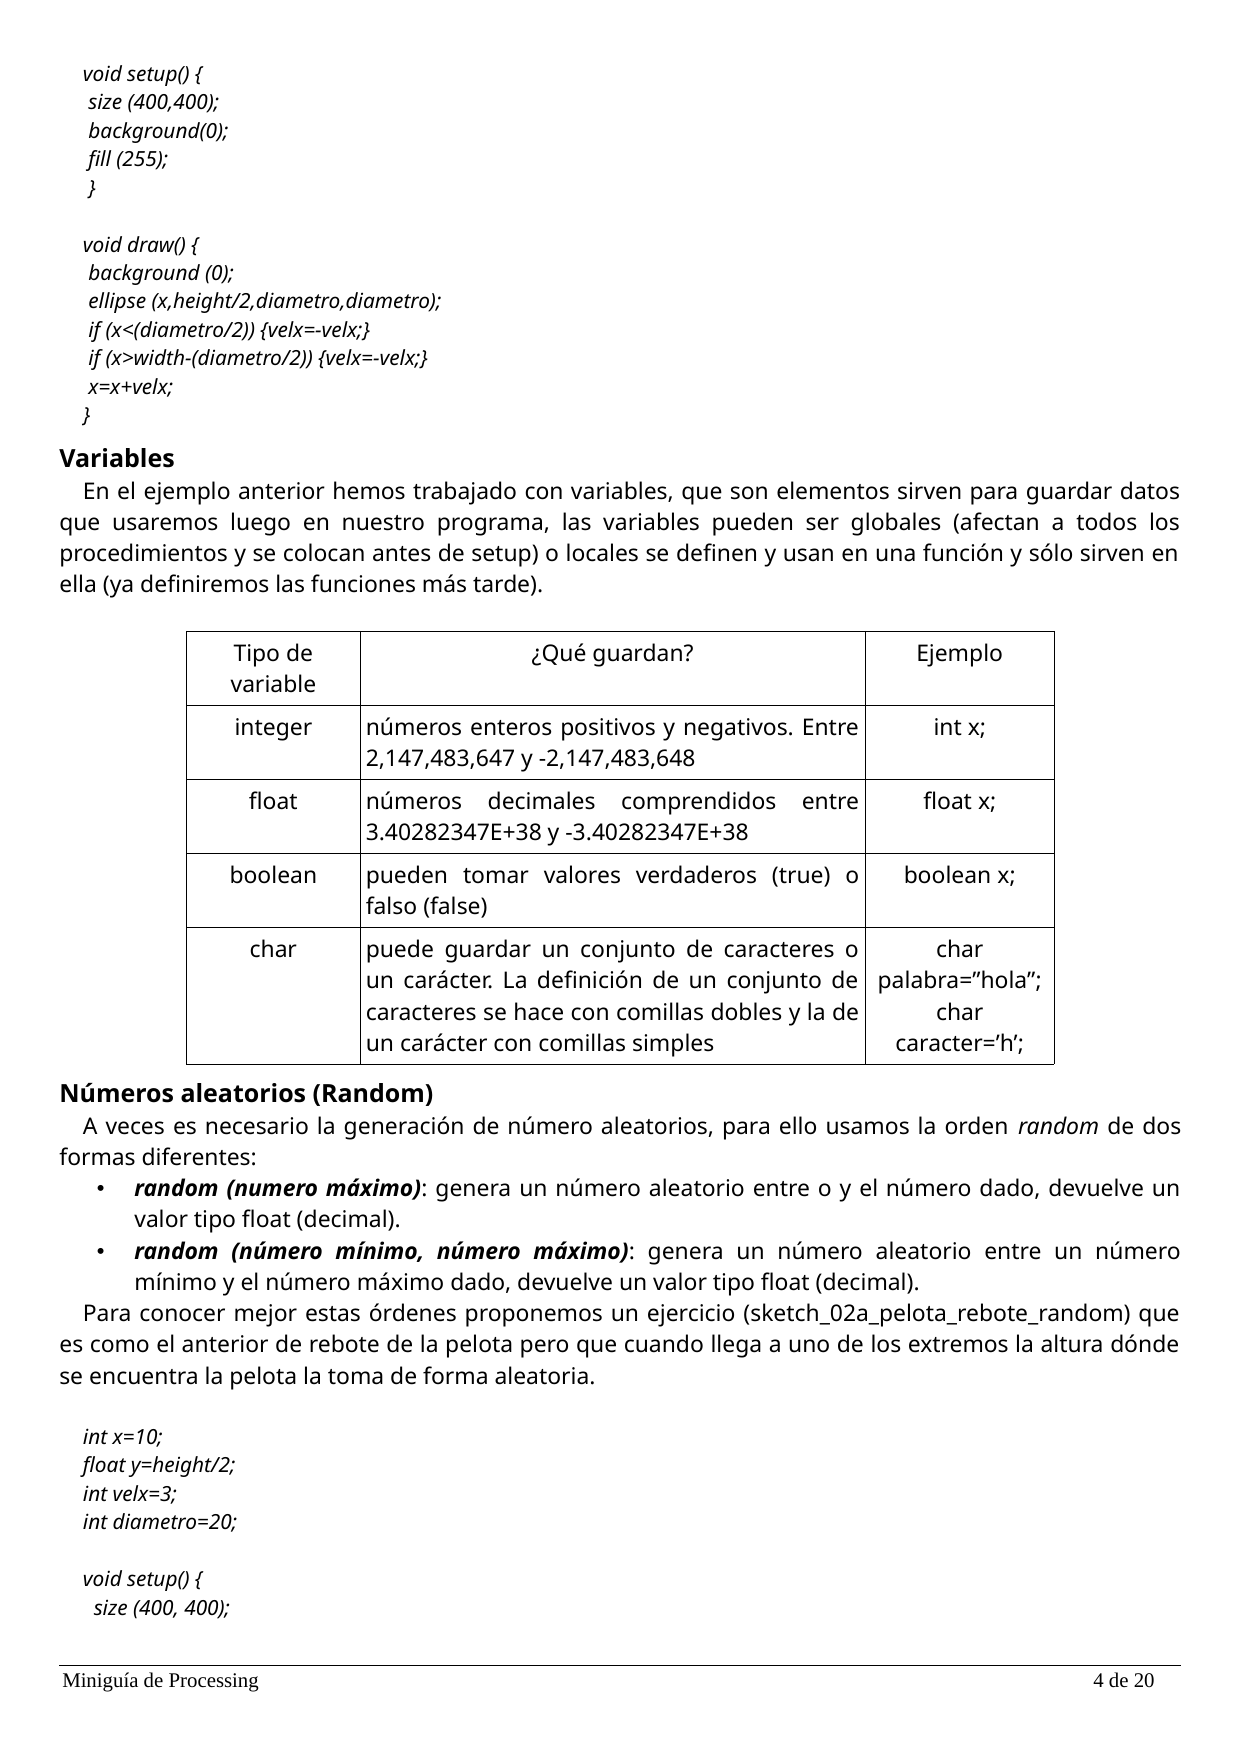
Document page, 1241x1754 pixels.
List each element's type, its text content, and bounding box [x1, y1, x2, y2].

text fill (255); [59, 144, 1181, 173]
text void setup() { [59, 1564, 1181, 1593]
table_cell puede guardar un conjunto de caracteres o un carácter. La definición de un conjunto de caracteres se hace con comillas dobles y la de un carácter con comillas simples [361, 928, 865, 1064]
text size (400,400); [59, 87, 1181, 116]
text int diametro=20; [59, 1507, 1181, 1536]
text x=x+velx; [59, 372, 1181, 400]
list random (número mínimo, número máximo): genera un número aleatorio entre un número mínimo y el número máximo dado, devuelve un valor tipo float (decimal). [97, 1234, 1181, 1297]
table_cell int x; [866, 706, 1054, 779]
text void draw() { [59, 230, 1181, 258]
text background (0); [59, 258, 1181, 287]
text int x=10; [59, 1422, 1181, 1451]
table_cell números enteros positivos y negativos. Entre 2,147,483,647 y -2,147,483,648 [361, 706, 865, 779]
text Para conocer mejor estas órdenes proponemos un ejercicio (sketch_02a_pelota_rebote_random) que es como el anterior de rebote de la pelota pero que cuando llega a uno de los extremos la altura dónde se encuentra la pelota la toma de forma aleatoria. [59, 1297, 1181, 1391]
table_cell char [187, 928, 360, 1064]
text En el ejemplo anterior hemos trabajado con variables, que son elementos sirven para guardar datos que usaremos luego en nuestro programa, las variables pueden ser globales (afectan a todos los procedimientos y se colocan antes de setup) o locales se definen y usan en una función y sólo sirven en ella (ya definiremos las funciones más tarde). [59, 474, 1181, 599]
table_cell pueden tomar valores verdaderos (true) o falso (false) [361, 854, 865, 927]
table_cell float x; [866, 780, 1054, 853]
table_cell char palabra=”hola”; char caracter=’h’; [866, 928, 1054, 1064]
table_header Tipo de variable [187, 632, 360, 705]
table_header ¿Qué guardan? [361, 632, 865, 705]
text if (x<(diametro/2)) {velx=-velx;} [59, 315, 1181, 343]
table_cell integer [187, 706, 360, 779]
text } [59, 400, 1181, 429]
text if (x>width-(diametro/2)) {velx=-velx;} [59, 343, 1181, 372]
text size (400, 400); [59, 1593, 1181, 1621]
table_cell números decimales comprendidos entre 3.40282347E+38 y -3.40282347E+38 [361, 780, 865, 853]
table_header Ejemplo [866, 632, 1054, 705]
table_cell boolean [187, 854, 360, 927]
text } [59, 173, 1181, 201]
text Variables [59, 441, 1181, 474]
text ellipse (x,height/2,diametro,diametro); [59, 287, 1181, 315]
table_cell boolean x; [866, 854, 1054, 927]
text int velx=3; [59, 1479, 1181, 1507]
text float y=height/2; [59, 1451, 1181, 1479]
table_cell float [187, 780, 360, 853]
text A veces es necesario la generación de número aleatorios, para ello usamos la orden random de dos formas diferentes: [59, 1109, 1181, 1172]
text background(0); [59, 116, 1181, 144]
list random (numero máximo): genera un número aleatorio entre o y el número dado, devuelve un valor tipo float (decimal). [97, 1172, 1181, 1234]
text void setup() { [59, 59, 1181, 87]
text Números aleatorios (Random) [59, 1076, 1181, 1109]
